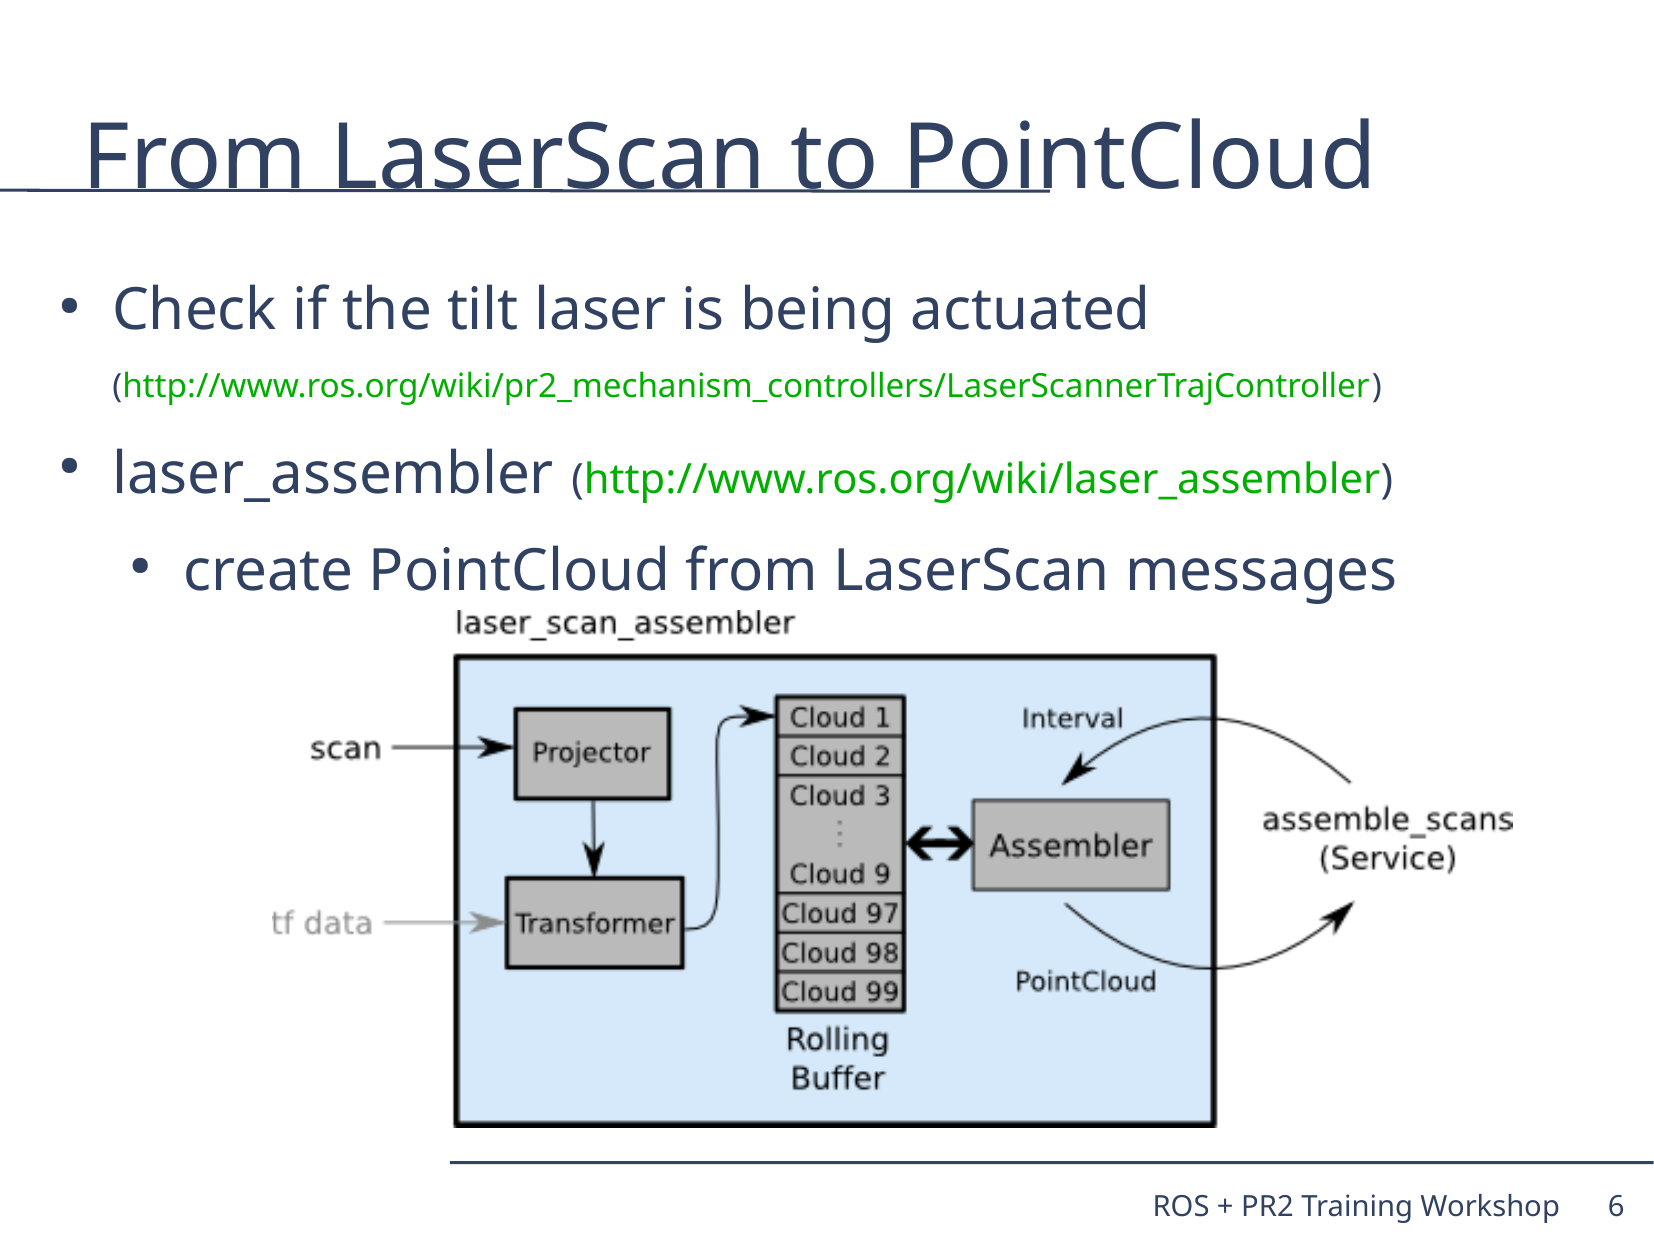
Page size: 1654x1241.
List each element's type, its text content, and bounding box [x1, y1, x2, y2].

title From LaserScan to PointCloud [82, 49, 1571, 257]
list Check if the tilt laser is being actuated (http://www.ros.org/wiki/pr2_mechanism_controllers/LaserScannerTrajController) laser_assembler (http://www.ros.org/wiki/laser_assembler) create PointCloud from LaserScan messages [41, 267, 1575, 1152]
